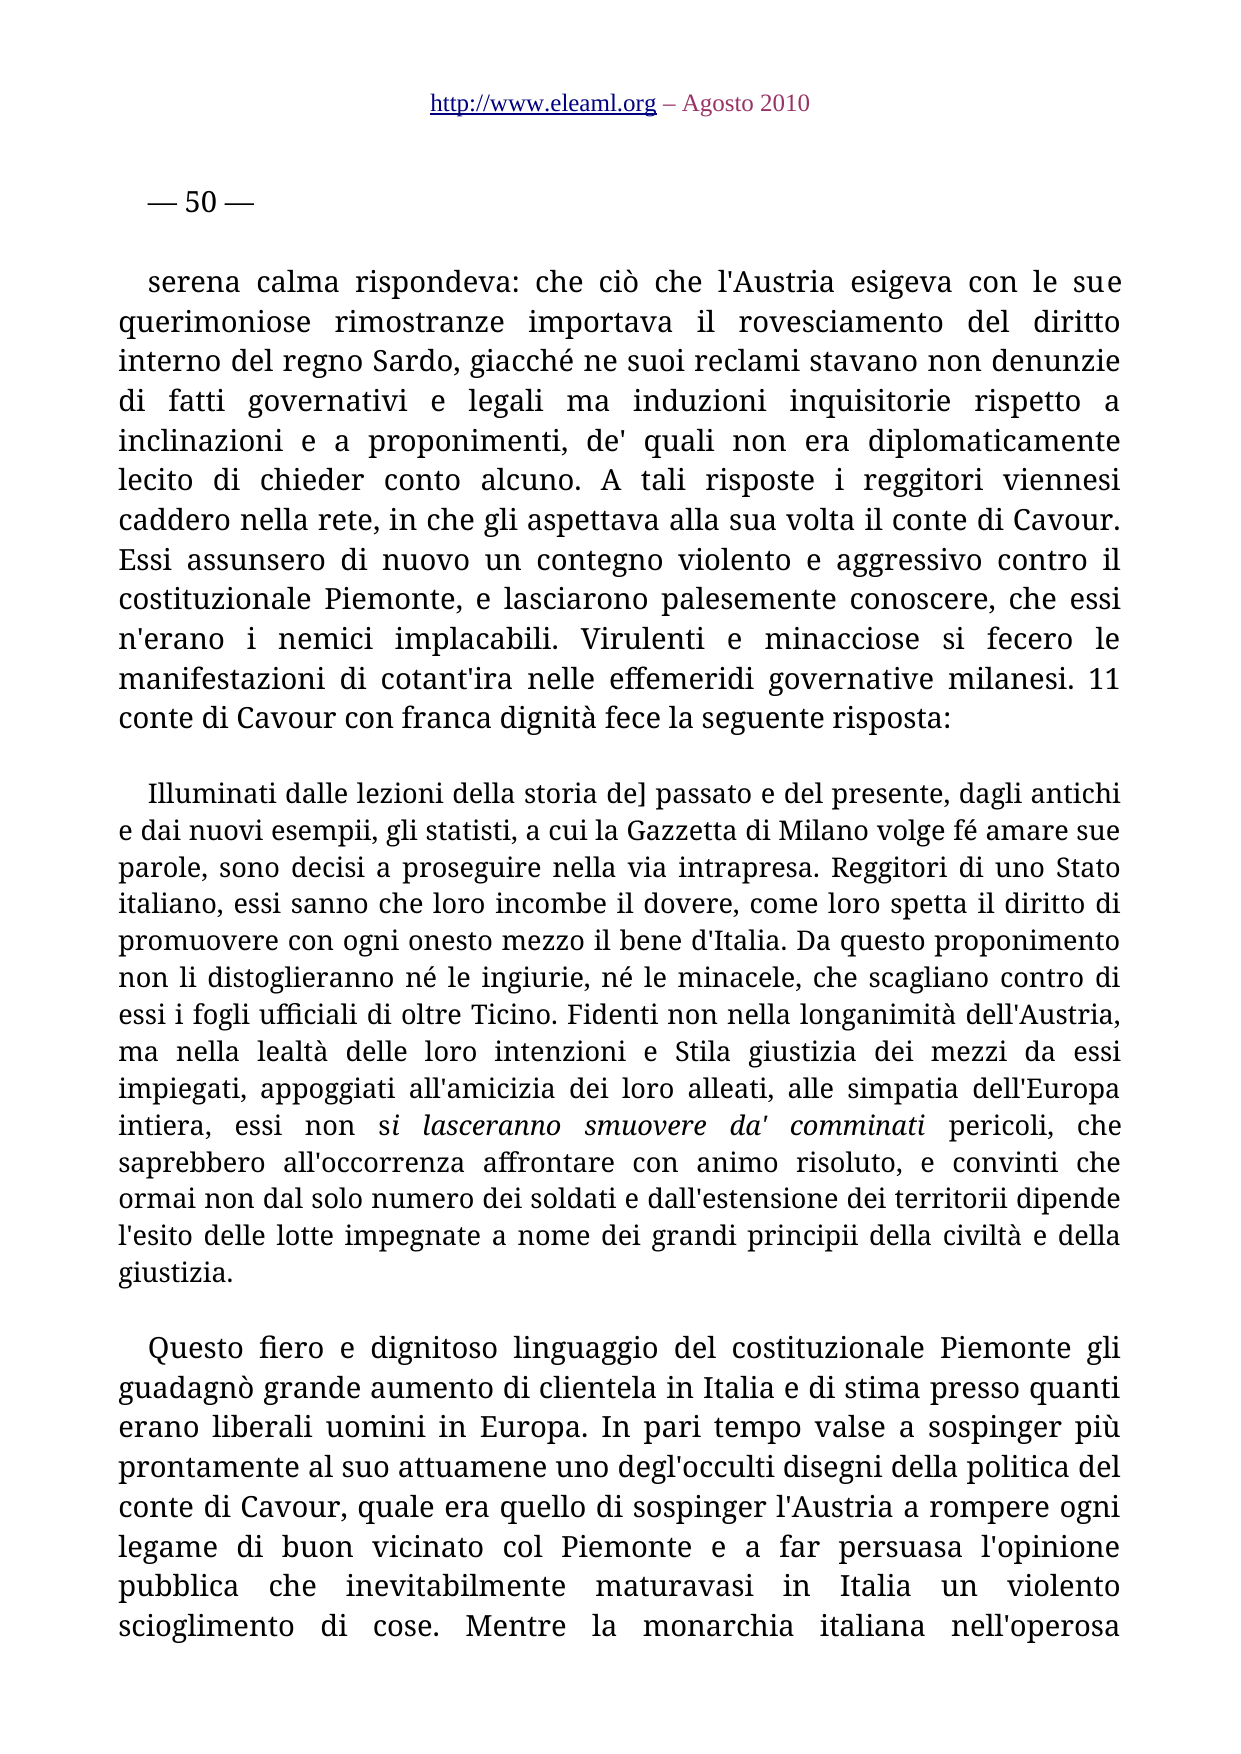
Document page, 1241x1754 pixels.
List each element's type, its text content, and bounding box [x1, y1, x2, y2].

text serena calma rispondeva: che ciò che l'Austria esigeva con le sue querimoniose rimostranze importava il rovesciamento del diritto interno del regno Sardo, giacché ne suoi reclami stavano non denunzie di fatti governativi e legali ma induzioni inquisitorie rispetto a inclinazioni e a proponimenti, de' quali non era diplomaticamente lecito di chieder conto alcuno. A tali risposte i reggitori viennesi caddero nella rete, in che gli aspettava alla sua volta il conte di Cavour. Essi assunsero di nuovo un contegno violento e aggressivo contro il costituzionale Piemonte, e lasciarono palesemente conoscere, che essi n'erano i nemici implacabili. Virulenti e minacciose si fecero le manifestazioni di cotant'ira nelle effemeridi governative milanesi. 11 conte di Cavour con franca dignità fece la seguente risposta: [118, 261, 1122, 737]
text — 50 — [118, 182, 1122, 221]
text Illuminati dalle lezioni della storia de] passato e del presente, dagli antichi e dai nuovi esempii, gli statisti, a cui la Gazzetta di Milano volge fé amare sue parole, sono decisi a proseguire nella via intrapresa. Reggitori di uno Stato italiano, essi sanno che loro incombe il dovere, come loro spetta il diritto di promuovere con ogni onesto mezzo il bene d'Italia. Da questo proponimento non li distoglieranno né le ingiurie, né le minacele, che scagliano contro di essi i fogli ufficiali di oltre Ticino. Fidenti non nella longanimità dell'Austria, ma nella lealtà delle loro intenzioni e Stila giustizia dei mezzi da essi impiegati, appoggiati all'amicizia dei loro alleati, alle simpatia dell'Europa intiera, essi non si lasceranno smuovere da' comminati pericoli, che saprebbero all'occorrenza affrontare con animo risoluto, e convinti che ormai non dal solo numero dei soldati e dall'estensione dei territorii dipende l'esito delle lotte impegnate a nome dei grandi principii della civiltà e della giustizia. [118, 774, 1122, 1291]
text Questo fiero e dignitoso linguaggio del costituzionale Piemonte gli guadagnò grande aumento di clientela in Italia e di stima presso quanti erano liberali uomini in Europa. In pari tempo valse a sospinger più prontamente al suo attuamene uno degl'occulti disegni della politica del conte di Cavour, quale era quello di sospinger l'Austria a rompere ogni legame di buon vicinato col Piemonte e a far persuasa l'opinione pubblica che inevitabilmente maturavasi in Italia un violento scioglimento di cose. Mentre la monarchia italiana nell'operosa [118, 1327, 1122, 1645]
